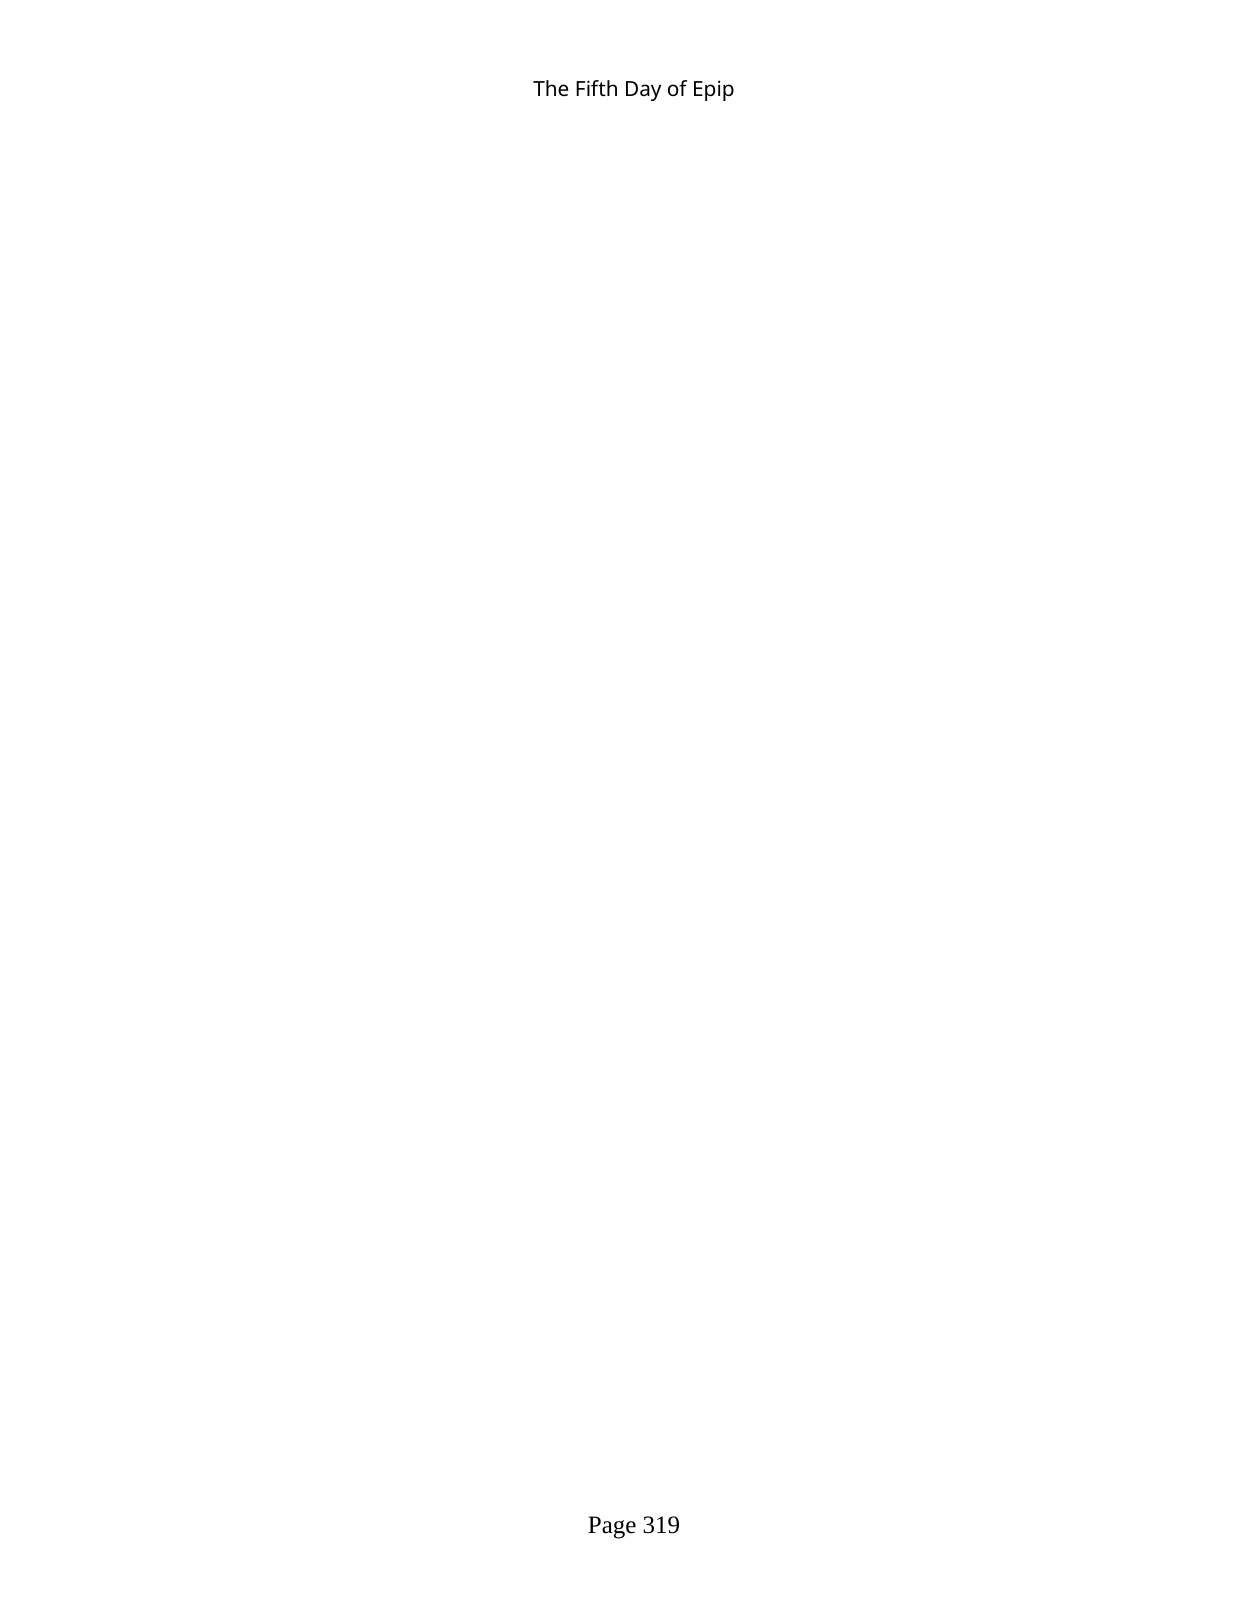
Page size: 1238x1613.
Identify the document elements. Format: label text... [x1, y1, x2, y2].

text The Fifth Day of Epip [102, 74, 1165, 102]
